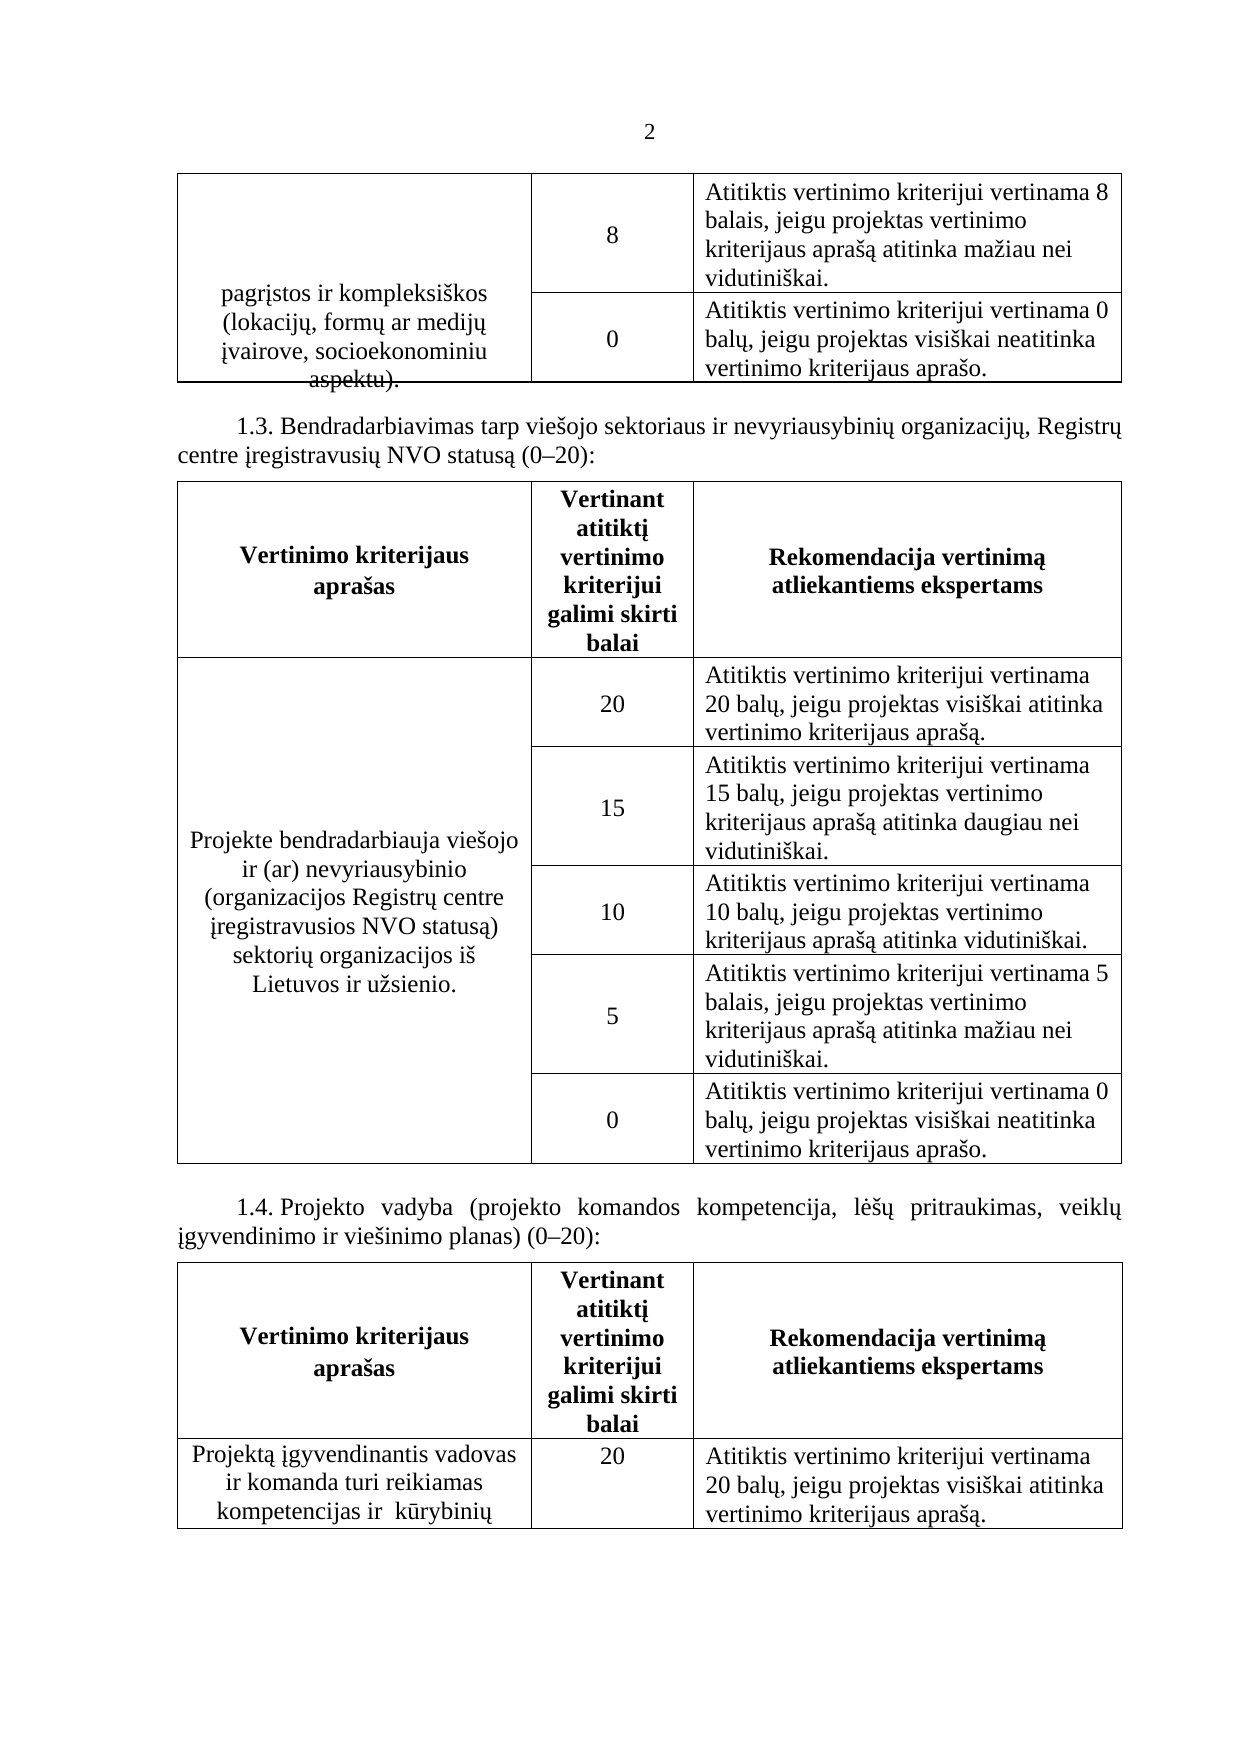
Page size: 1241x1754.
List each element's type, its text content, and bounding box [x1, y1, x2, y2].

table_cell Atitiktis vertinimo kriterijui vertinama 20 balų, jeigu projektas visiškai atitinka vertinimo kriterijaus aprašą. [694, 1439, 1122, 1527]
table_cell 20 [532, 658, 693, 746]
table_header Rekomendacija vertinimą atliekantiems ekspertams [694, 482, 1121, 657]
table_header Vertinimo kriterijaus aprašas [178, 482, 531, 657]
table_cell Atitiktis vertinimo kriterijui vertinama 8 balais, jeigu projektas vertinimo kriterijaus aprašą atitinka mažiau nei vidutiniškai. [694, 174, 1121, 292]
table_cell 8 [532, 174, 693, 292]
table_cell Atitiktis vertinimo kriterijui vertinama 5 balais, jeigu projektas vertinimo kriterijaus aprašą atitinka mažiau nei vidutiniškai. [694, 955, 1121, 1073]
table_cell Atitiktis vertinimo kriterijui vertinama 10 balų, jeigu projektas vertinimo kriterijaus aprašą atitinka vidutiniškai. [694, 866, 1121, 954]
table_cell Atitiktis vertinimo kriterijui vertinama 0 balų, jeigu projektas visiškai neatitinka vertinimo kriterijaus aprašo. [694, 1074, 1121, 1162]
table_header Vertinimo kriterijaus aprašas [178, 1263, 531, 1438]
table_cell Atitiktis vertinimo kriterijui vertinama 0 balų, jeigu projektas visiškai neatitinka vertinimo kriterijaus aprašo. [694, 293, 1121, 381]
table_cell 20 [532, 1439, 693, 1527]
table_header Rekomendacija vertinimą atliekantiems ekspertams [694, 1263, 1122, 1438]
table_cell Projektą įgyvendinantis vadovas ir komanda turi reikiamas kompetencijas ir kūrybinių [178, 1439, 531, 1527]
table_cell 5 [532, 955, 693, 1073]
table_cell Atitiktis vertinimo kriterijui vertinama 20 balų, jeigu projektas visiškai atitinka vertinimo kriterijaus aprašą. [694, 658, 1121, 746]
table_cell 10 [532, 866, 693, 954]
table_header Vertinant atitiktį vertinimo kriterijui galimi skirti balai [532, 1263, 693, 1438]
table_cell Atitiktis vertinimo kriterijui vertinama 15 balų, jeigu projektas vertinimo kriterijaus aprašą atitinka daugiau nei vidutiniškai. [694, 747, 1121, 865]
table_cell 0 [532, 1074, 693, 1162]
table_header Vertinant atitiktį vertinimo kriterijui galimi skirti balai [532, 482, 693, 657]
table_cell Projekte bendradarbiauja viešojo ir (ar) nevyriausybinio (organizacijos Registrų centre įregistravusios NVO statusą) sektorių organizacijos iš Lietuvos ir užsienio. [178, 658, 531, 1162]
table_cell 0 [532, 293, 693, 381]
text 1.4. Projekto vadyba (projekto komandos kompetencija, lėšų pritraukimas, veiklų įgyvendinimo ir viešinimo planas) (0–20): [177, 1192, 1122, 1250]
table_cell pagrįstos ir kompleksiškos (lokacijų, formų ar medijų įvairove, socioekonominiu aspektu). [178, 174, 531, 381]
text 1.3. Bendradarbiavimas tarp viešojo sektoriaus ir nevyriausybinių organizacijų, Registrų centre įregistravusių NVO statusą (0–20): [177, 411, 1122, 469]
table_cell 15 [532, 747, 693, 865]
